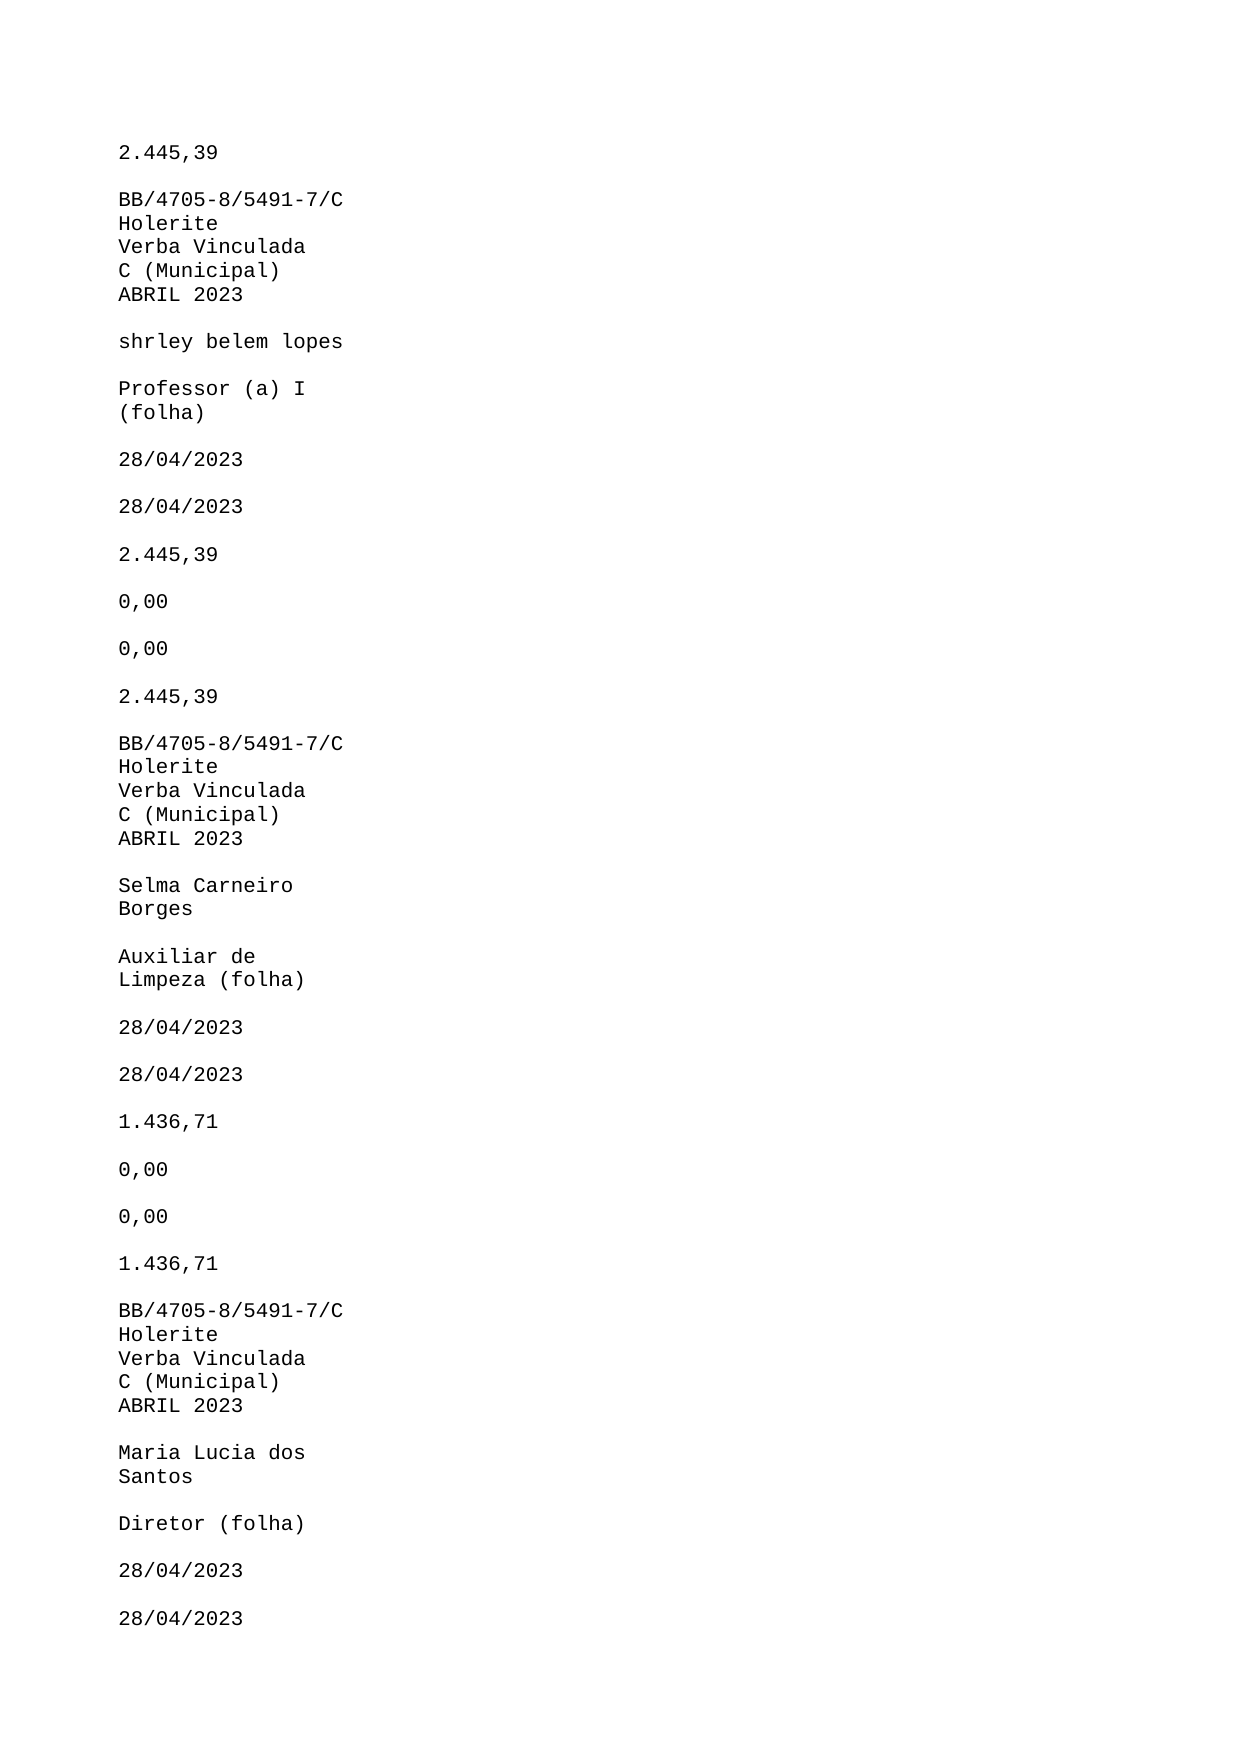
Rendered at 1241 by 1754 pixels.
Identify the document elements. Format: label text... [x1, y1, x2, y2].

text 28/04/2023 [118, 496, 1122, 520]
text Diretor (folha) [118, 1513, 1122, 1537]
text 28/04/2023 [118, 1017, 1122, 1040]
text Limpeza (folha) [118, 969, 1122, 993]
text 28/04/2023 [118, 449, 1122, 473]
text C (Municipal) [118, 260, 1122, 284]
text 0,00 [118, 591, 1122, 615]
text BB/4705-8/5491-7/C [118, 189, 1122, 213]
text Selma Carneiro [118, 875, 1122, 898]
text (folha) [118, 402, 1122, 426]
text BB/4705-8/5491-7/C [118, 1300, 1122, 1324]
text 1.436,71 [118, 1253, 1122, 1277]
text 1.436,71 [118, 1111, 1122, 1135]
text C (Municipal) [118, 1371, 1122, 1395]
text Maria Lucia dos [118, 1442, 1122, 1466]
text Verba Vinculada [118, 780, 1122, 804]
text C (Municipal) [118, 804, 1122, 827]
text Verba Vinculada [118, 1348, 1122, 1371]
text 28/04/2023 [118, 1608, 1122, 1631]
text 0,00 [118, 1206, 1122, 1229]
text 28/04/2023 [118, 1064, 1122, 1088]
text ABRIL 2023 [118, 1395, 1122, 1419]
text 2.445,39 [118, 544, 1122, 567]
text Holerite [118, 757, 1122, 780]
text 0,00 [118, 1158, 1122, 1182]
text 28/04/2023 [118, 1561, 1122, 1584]
text Holerite [118, 1324, 1122, 1348]
text shrley belem lopes [118, 331, 1122, 354]
text 2.445,39 [118, 142, 1122, 165]
text Auxiliar de [118, 946, 1122, 969]
text Holerite [118, 213, 1122, 236]
text ABRIL 2023 [118, 827, 1122, 851]
text 0,00 [118, 638, 1122, 662]
text Professor (a) I [118, 378, 1122, 402]
text ABRIL 2023 [118, 284, 1122, 307]
text 2.445,39 [118, 686, 1122, 709]
text Santos [118, 1466, 1122, 1489]
text Borges [118, 898, 1122, 922]
text Verba Vinculada [118, 236, 1122, 260]
text BB/4705-8/5491-7/C [118, 733, 1122, 757]
